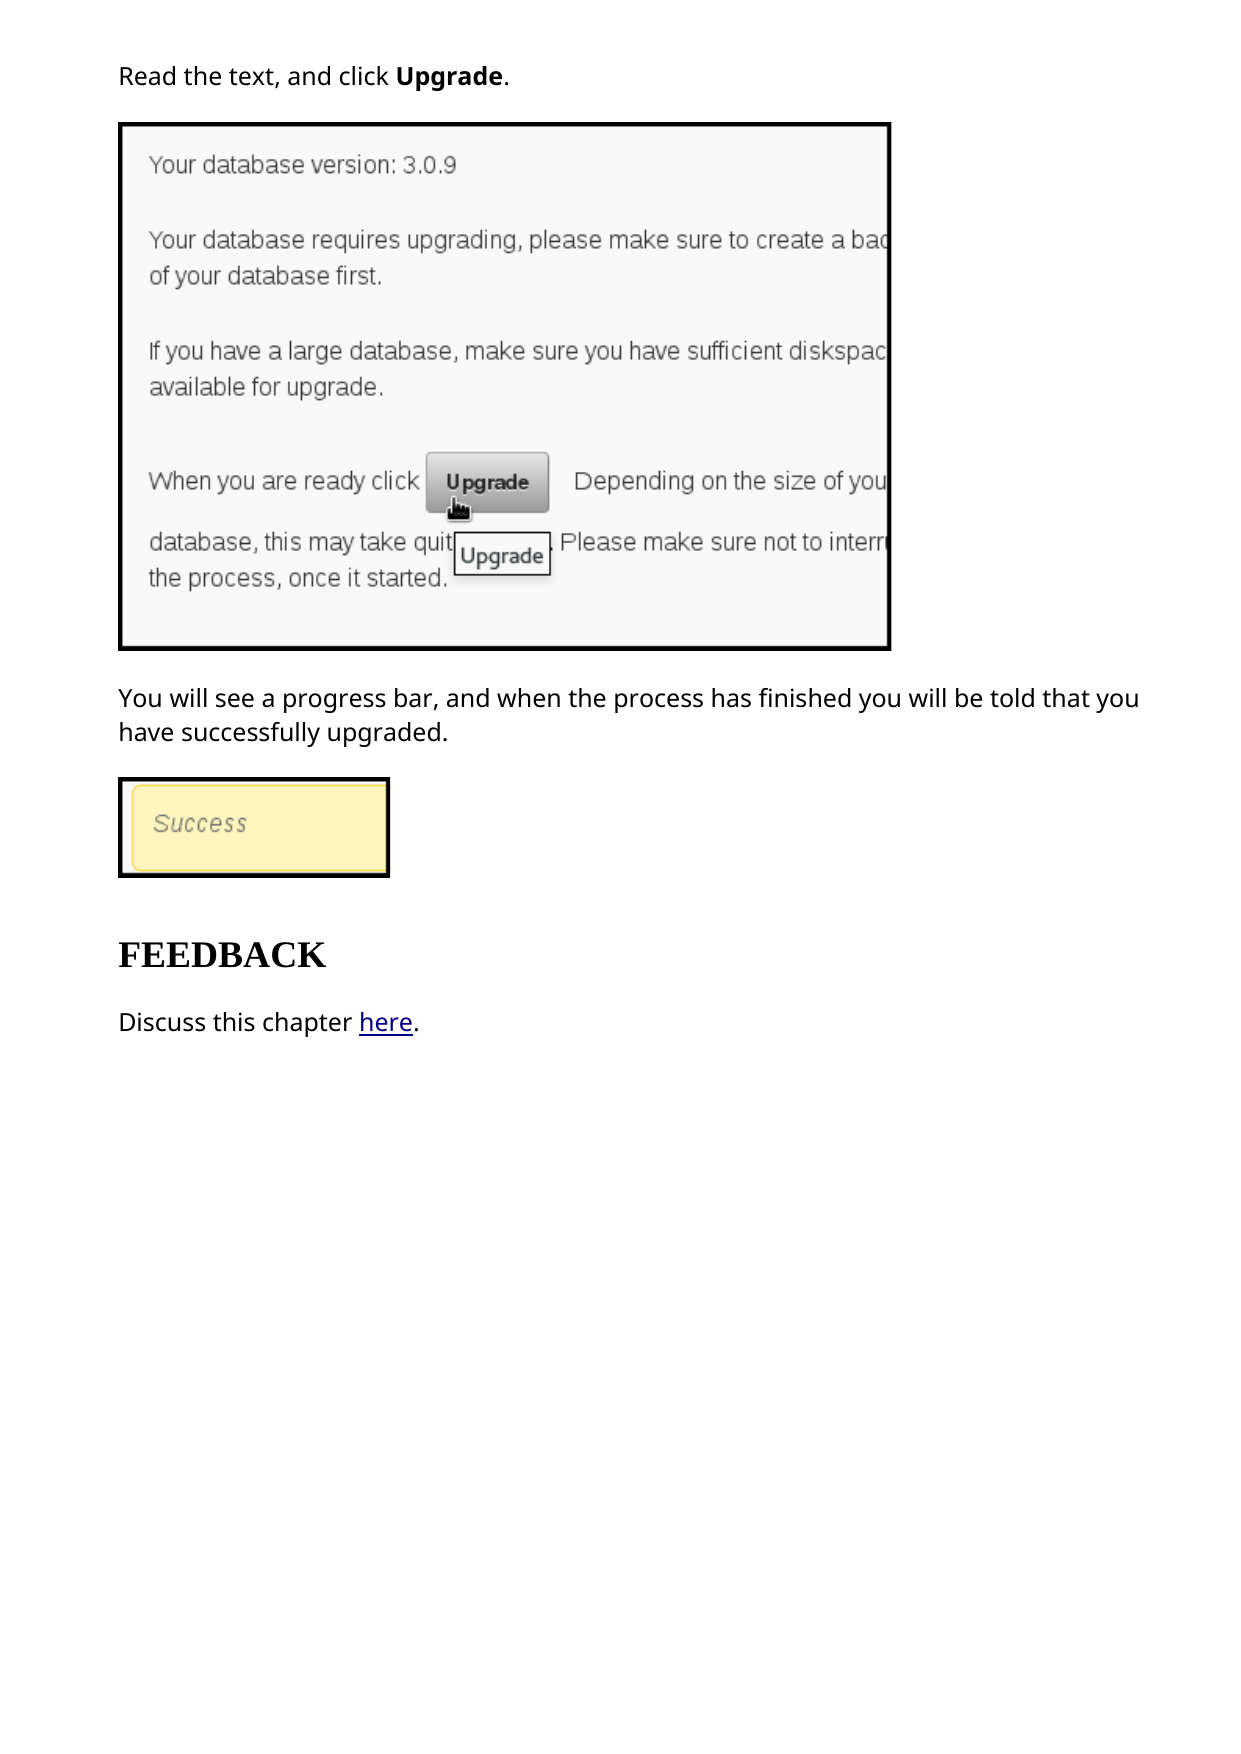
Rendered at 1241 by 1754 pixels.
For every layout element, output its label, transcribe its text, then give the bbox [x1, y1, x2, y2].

picture [118, 777, 390, 878]
subtitle Feedback [118, 932, 1181, 975]
picture [118, 122, 892, 651]
text Discuss this chapter here. [118, 1005, 1181, 1039]
text Read the text, and click Upgrade. [118, 59, 1181, 93]
text You will see a progress bar, and when the process has finished you will be told that you have successfully upgraded. [118, 680, 1181, 748]
